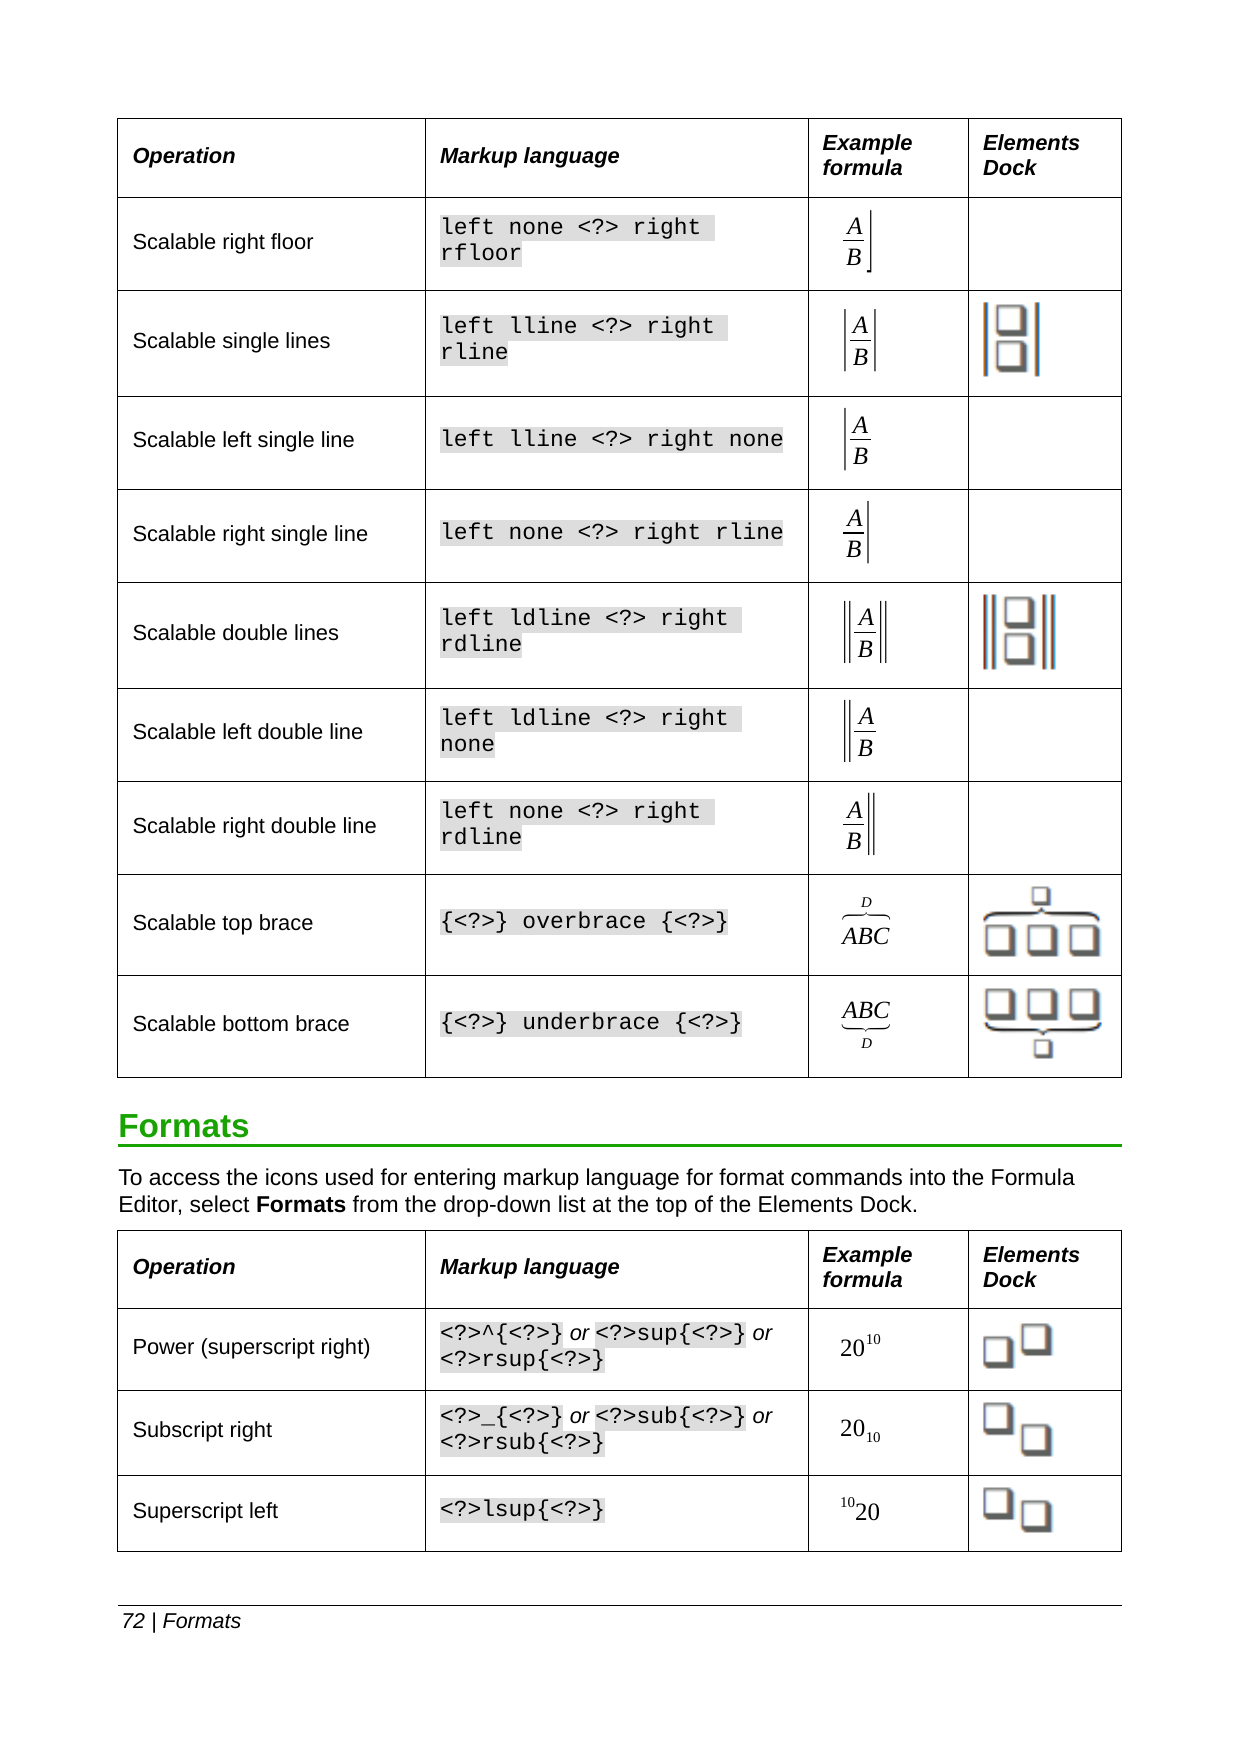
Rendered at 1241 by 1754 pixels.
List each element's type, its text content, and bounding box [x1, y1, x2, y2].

table_cell [969, 490, 1121, 582]
table_header Operation [118, 119, 425, 197]
table_cell Scalable top brace [118, 875, 425, 975]
table_cell [969, 198, 1121, 290]
table_cell [809, 397, 968, 489]
picture [982, 987, 1104, 1061]
table_cell [969, 1476, 1121, 1551]
picture [982, 1401, 1056, 1459]
table_header Markup language [426, 119, 808, 197]
table_cell Superscript left [118, 1476, 425, 1551]
table_cell left none <?> right rdline [426, 782, 808, 874]
table_cell [969, 976, 1121, 1077]
picture [982, 302, 1042, 379]
table_cell [809, 976, 968, 1077]
table_cell {<?>} overbrace {<?>} [426, 875, 808, 975]
table_cell Scalable right single line [118, 490, 425, 582]
table_cell left none <?> right rfloor [426, 198, 808, 290]
table_header Markup language [426, 1231, 808, 1308]
table_cell Scalable bottom brace [118, 976, 425, 1077]
table_cell Scalable right double line [118, 782, 425, 874]
table_cell [969, 291, 1121, 396]
table_cell [809, 291, 968, 396]
table_cell Scalable single lines [118, 291, 425, 396]
table_cell Subscript right [118, 1391, 425, 1474]
table_header Operation [118, 1231, 425, 1308]
table_cell Scalable right floor [118, 198, 425, 290]
table_cell [969, 782, 1121, 874]
table_cell left none <?> right rline [426, 490, 808, 582]
picture [982, 886, 1104, 959]
table_header Elements Dock [969, 1231, 1121, 1308]
table_cell [969, 397, 1121, 489]
table_cell Power (superscript right) [118, 1309, 425, 1390]
table_header Elements Dock [969, 119, 1121, 197]
table_cell [969, 1309, 1121, 1390]
table_cell <?>^{<?>} or <?>sup{<?>} or <?>rsup{<?>} [426, 1309, 808, 1390]
table_cell [809, 1391, 968, 1474]
table_cell [809, 782, 968, 874]
table_cell [809, 875, 968, 975]
table_cell left lline <?> right rline [426, 291, 808, 396]
table_cell [809, 689, 968, 781]
table_cell left ldline <?> right rdline [426, 583, 808, 688]
picture [982, 1486, 1056, 1535]
picture [982, 594, 1058, 672]
table_cell [809, 583, 968, 688]
text To access the icons used for entering markup language for format commands into the Formula Editor, select Formats from the drop-down list at the top of the Elements Dock. [118, 1164, 1122, 1217]
table_cell [809, 1309, 968, 1390]
table_header Example formula [809, 1231, 968, 1308]
table_cell [969, 1391, 1121, 1474]
table_cell Scalable double lines [118, 583, 425, 688]
table_cell left ldline <?> right none [426, 689, 808, 781]
subtitle Formats [118, 1106, 1122, 1144]
table_cell <?>_{<?>} or <?>sub{<?>} or <?>rsub{<?>} [426, 1391, 808, 1474]
table_cell Scalable left double line [118, 689, 425, 781]
table_cell <?>lsup{<?>} [426, 1476, 808, 1551]
table_cell [809, 1476, 968, 1551]
table_cell [809, 198, 968, 290]
table_cell {<?>} underbrace {<?>} [426, 976, 808, 1077]
table_cell [969, 875, 1121, 975]
table_cell [969, 583, 1121, 688]
table_cell left lline <?> right none [426, 397, 808, 489]
picture [982, 1322, 1056, 1371]
table_cell Scalable left single line [118, 397, 425, 489]
table_header Example formula [809, 119, 968, 197]
table_cell [809, 490, 968, 582]
table_cell [969, 689, 1121, 781]
